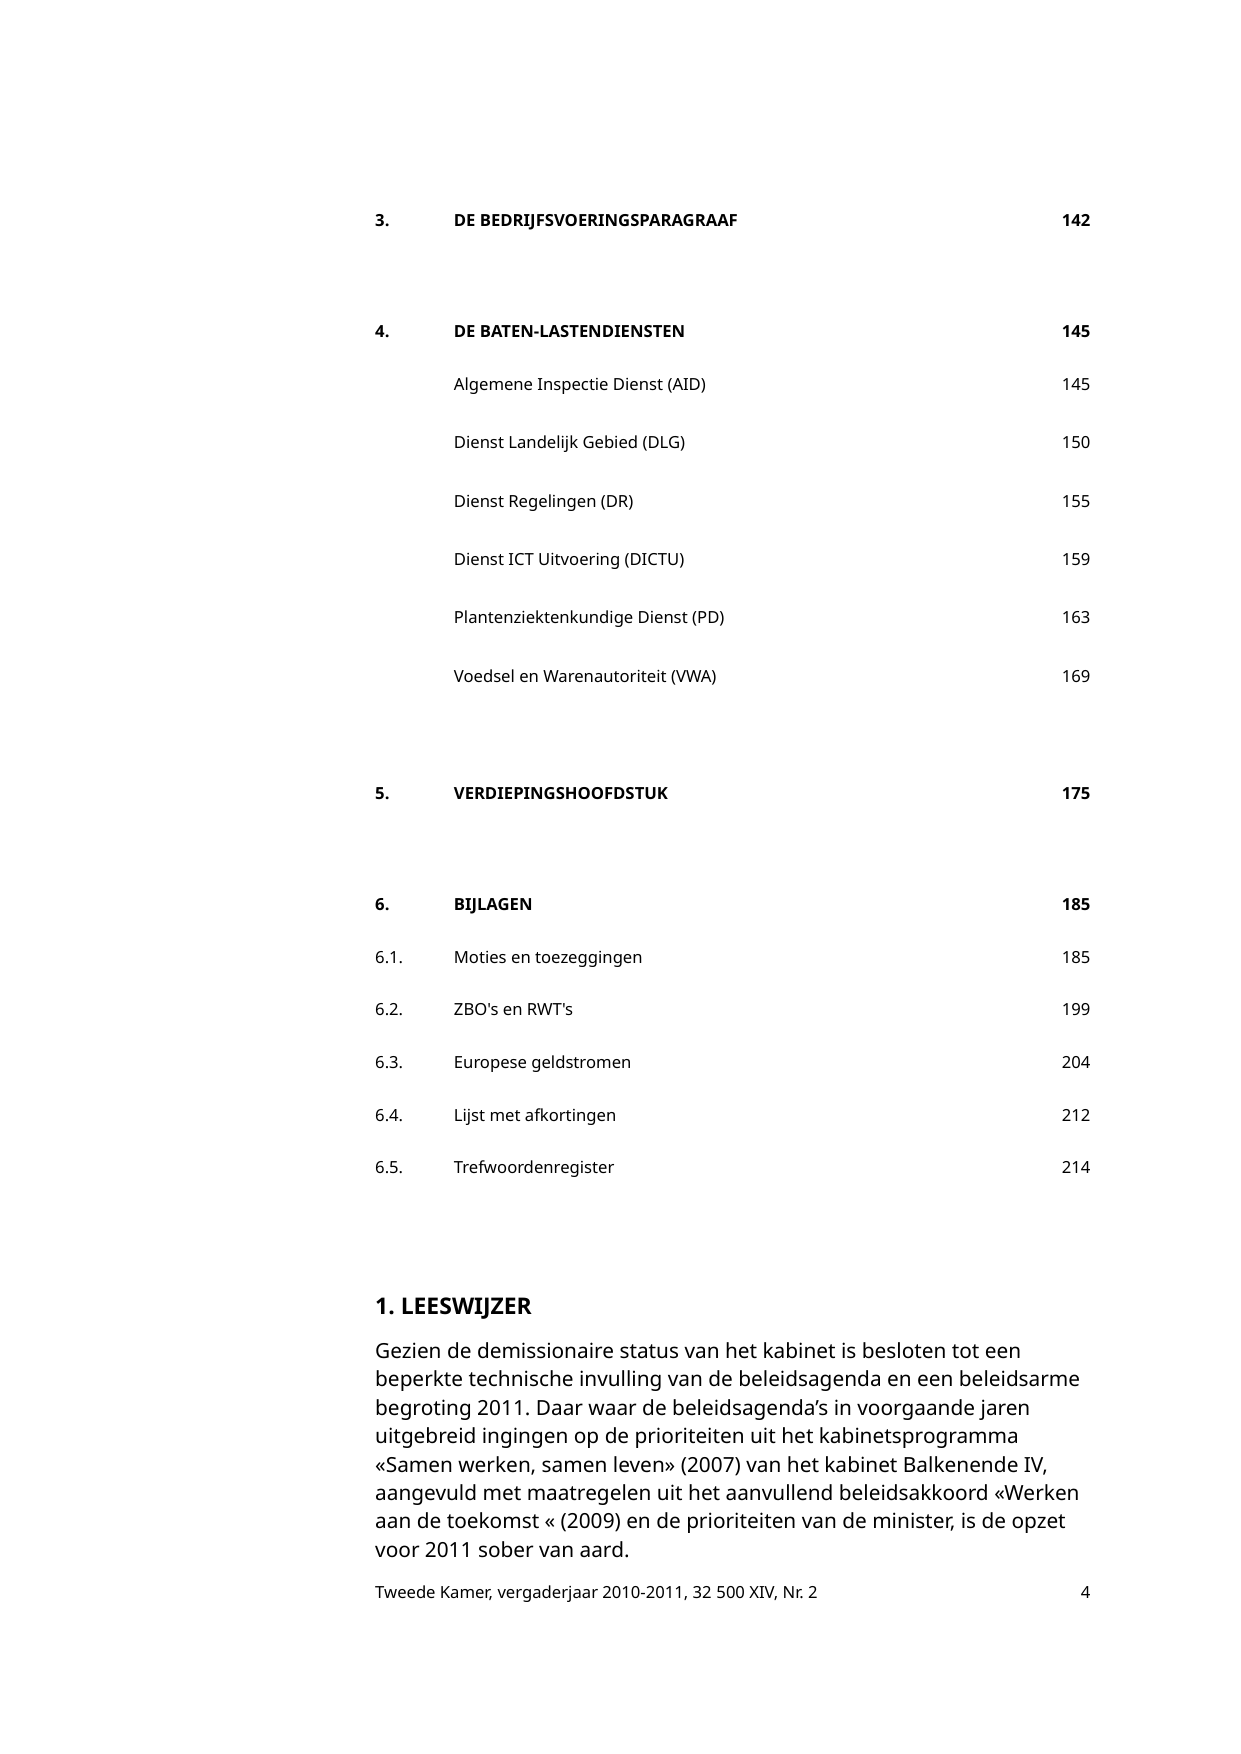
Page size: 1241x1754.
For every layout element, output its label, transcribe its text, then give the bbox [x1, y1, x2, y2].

table_cell Dienst Landelijk Gebied (DLG) [454, 431, 1026, 489]
table_cell 3. [375, 209, 454, 261]
table_cell VERDIEPINGSHOOFDSTUK [454, 781, 1026, 834]
table_cell [375, 372, 454, 431]
table_cell [375, 834, 454, 892]
subtitle 1. LEESWIJZER [375, 1290, 1090, 1321]
table_cell [1026, 150, 1090, 208]
table_cell [375, 431, 454, 489]
table_cell [1026, 261, 1090, 319]
table_cell [454, 723, 1026, 781]
table_cell [375, 606, 454, 664]
table_cell 6.1. [375, 945, 454, 998]
table_cell 5. [375, 781, 454, 834]
table_cell [454, 150, 1026, 208]
table_cell Lijst met afkortingen [454, 1103, 1026, 1156]
table_cell [375, 261, 454, 319]
table_cell [375, 150, 454, 208]
table_cell [1026, 834, 1090, 892]
table_cell 145 [1026, 320, 1090, 372]
table_cell 4. [375, 320, 454, 372]
table_cell 185 [1026, 945, 1090, 998]
table_cell Algemene Inspectie Dienst (AID) [454, 372, 1026, 431]
table_cell Plantenziektenkundige Dienst (PD) [454, 606, 1026, 664]
text Gezien de demissionaire status van het kabinet is besloten tot een beperkte technische invulling van de beleidsagenda en een beleidsarme begroting 2011. Daar waar de beleidsagenda’s in voorgaande jaren uitgebreid ingingen op de prioriteiten uit het kabinetsprogramma «Samen werken, samen leven» (2007) van het kabinet Balkenende IV, aangevuld met maatregelen uit het aanvullend beleidsakkoord «Werken aan de toekomst « (2009) en de prioriteiten van de minister, is de opzet voor 2011 sober van aard. [375, 1336, 1090, 1563]
table_cell Europese geldstromen [454, 1051, 1026, 1103]
table_cell 199 [1026, 998, 1090, 1051]
table_cell 6.5. [375, 1156, 454, 1209]
table_cell Trefwoordenregister [454, 1156, 1026, 1209]
table_cell Voedsel en Warenautoriteit (VWA) [454, 665, 1026, 723]
table_cell [375, 548, 454, 606]
table_cell 163 [1026, 606, 1090, 664]
table_cell 185 [1026, 893, 1090, 945]
table_cell 159 [1026, 548, 1090, 606]
table_cell Moties en toezeggingen [454, 945, 1026, 998]
table_cell [375, 723, 454, 781]
table_cell [454, 834, 1026, 892]
table_cell 212 [1026, 1103, 1090, 1156]
table_cell 204 [1026, 1051, 1090, 1103]
table_cell Dienst ICT Uitvoering (DICTU) [454, 548, 1026, 606]
table_cell 169 [1026, 665, 1090, 723]
table_cell [454, 261, 1026, 319]
table_cell BIJLAGEN [454, 893, 1026, 945]
table_cell 214 [1026, 1156, 1090, 1209]
table_cell 175 [1026, 781, 1090, 834]
table_cell DE BEDRIJFSVOERINGSPARAGRAAF [454, 209, 1026, 261]
table_cell 6.2. [375, 998, 454, 1051]
table_cell 145 [1026, 372, 1090, 431]
table_cell [375, 665, 454, 723]
table_cell [375, 489, 454, 548]
table_cell 6.4. [375, 1103, 454, 1156]
table_cell 6.3. [375, 1051, 454, 1103]
table_cell 155 [1026, 489, 1090, 548]
table_cell 142 [1026, 209, 1090, 261]
table_cell [1026, 723, 1090, 781]
table_cell 150 [1026, 431, 1090, 489]
table_cell Dienst Regelingen (DR) [454, 489, 1026, 548]
table_cell DE BATEN-LASTENDIENSTEN [454, 320, 1026, 372]
table_cell 6. [375, 893, 454, 945]
table_cell ZBO's en RWT's [454, 998, 1026, 1051]
